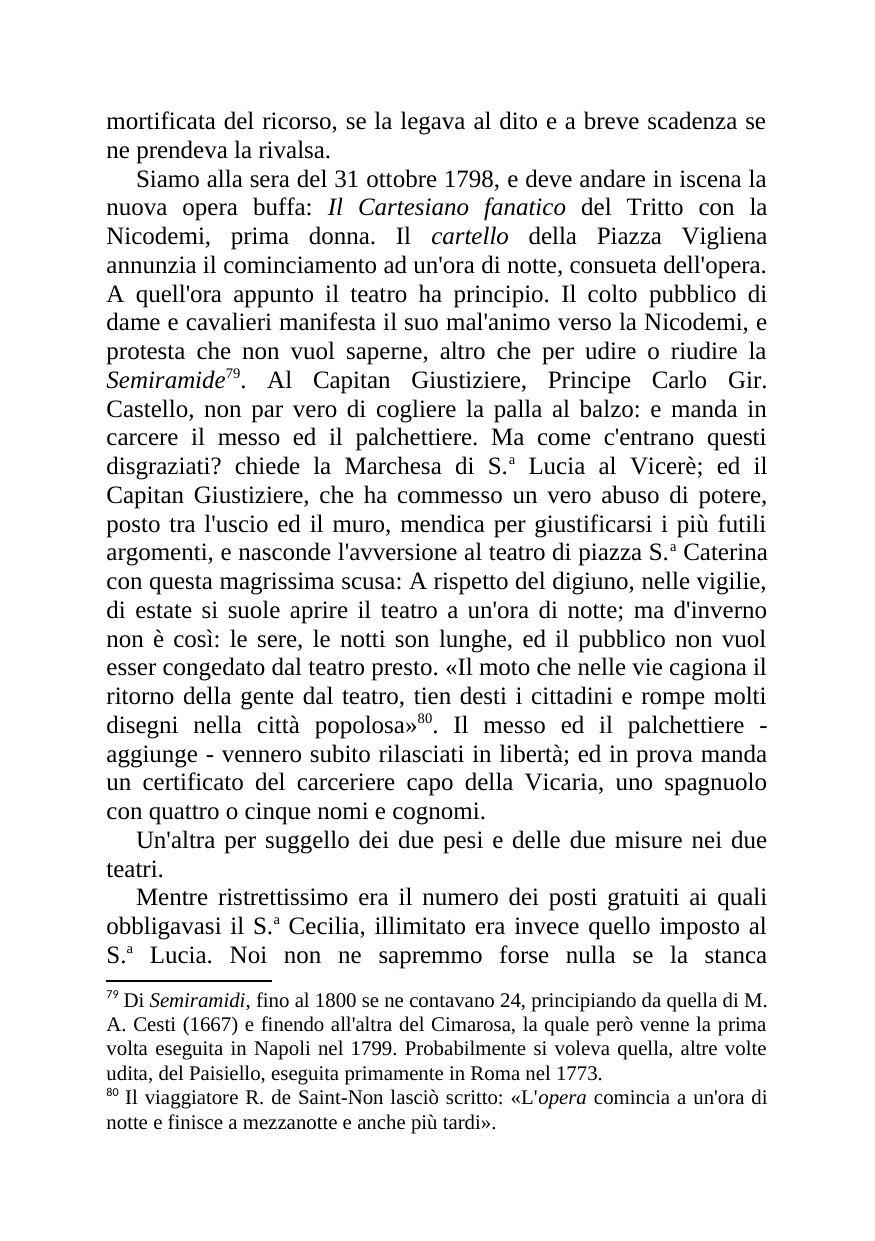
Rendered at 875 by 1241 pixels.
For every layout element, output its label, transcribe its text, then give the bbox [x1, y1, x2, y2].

text Mentre ristrettissimo era il numero dei posti gratuiti ai quali obbligavasi il S.a Cecilia, illimitato era invece quello imposto al S.a Lucia. Noi non ne sapremmo forse nulla se la stanca [106, 882, 768, 969]
text Il viaggiatore R. de Saint-Non lasciò scritto: «L'opera comincia a un'ora di notte e finisce a mezzanotte e anche più tardi». [106, 1084, 768, 1134]
text mortificata del ricorso, se la legava al dito e a breve scadenza se ne prendeva la rivalsa. [106, 106, 768, 164]
text Siamo alla sera del 31 ottobre 1798, e deve andare in iscena la nuova opera buffa: Il Cartesiano fanatico del Tritto con la Nicodemi, prima donna. Il cartello della Piazza Vigliena annunzia il cominciamento ad un'ora di notte, consueta dell'opera. A quell'ora appunto il teatro ha principio. Il colto pubblico di dame e cavalieri manifesta il suo mal'animo verso la Nicodemi, e protesta che non vuol saperne, altro che per udire o riudire la Semiramide. Al Capitan Giustiziere, Principe Carlo Gir. Castello, non par vero di cogliere la palla al balzo: e manda in carcere il messo ed il palchettiere. Ma come c'entrano questi disgraziati? chiede la Marchesa di S.a Lucia al Vicerè; ed il Capitan Giustiziere, che ha commesso un vero abuso di potere, posto tra l'uscio ed il muro, mendica per giustificarsi i più futili argomenti, e nasconde l'avversione al teatro di piazza S.a Caterina con questa magrissima scusa: A rispetto del digiuno, nelle vigilie, di estate si suole aprire il teatro a un'ora di notte; ma d'inverno non è così: le sere, le notti son lunghe, ed il pubblico non vuol esser congedato dal teatro presto. «Il moto che nelle vie cagiona il ritorno della gente dal teatro, tien desti i cittadini e rompe molti disegni nella città popolosa». Il messo ed il palchettiere - aggiunge - vennero subito rilasciati in libertà; ed in prova manda un certificato del carceriere capo della Vicaria, uno spagnuolo con quattro o cinque nomi e cognomi. [106, 164, 768, 825]
text Di Semiramidi, fino al 1800 se ne contavano 24, principiando da quella di M. A. Cesti (1667) e finendo all'altra del Cimarosa, la quale però venne la prima volta eseguita in Napoli nel 1799. Probabilmente si voleva quella, altre volte udita, del Paisiello, eseguita primamente in Roma nel 1773. [106, 987, 768, 1084]
text Un'altra per suggello dei due pesi e delle due misure nei due teatri. [106, 825, 768, 882]
